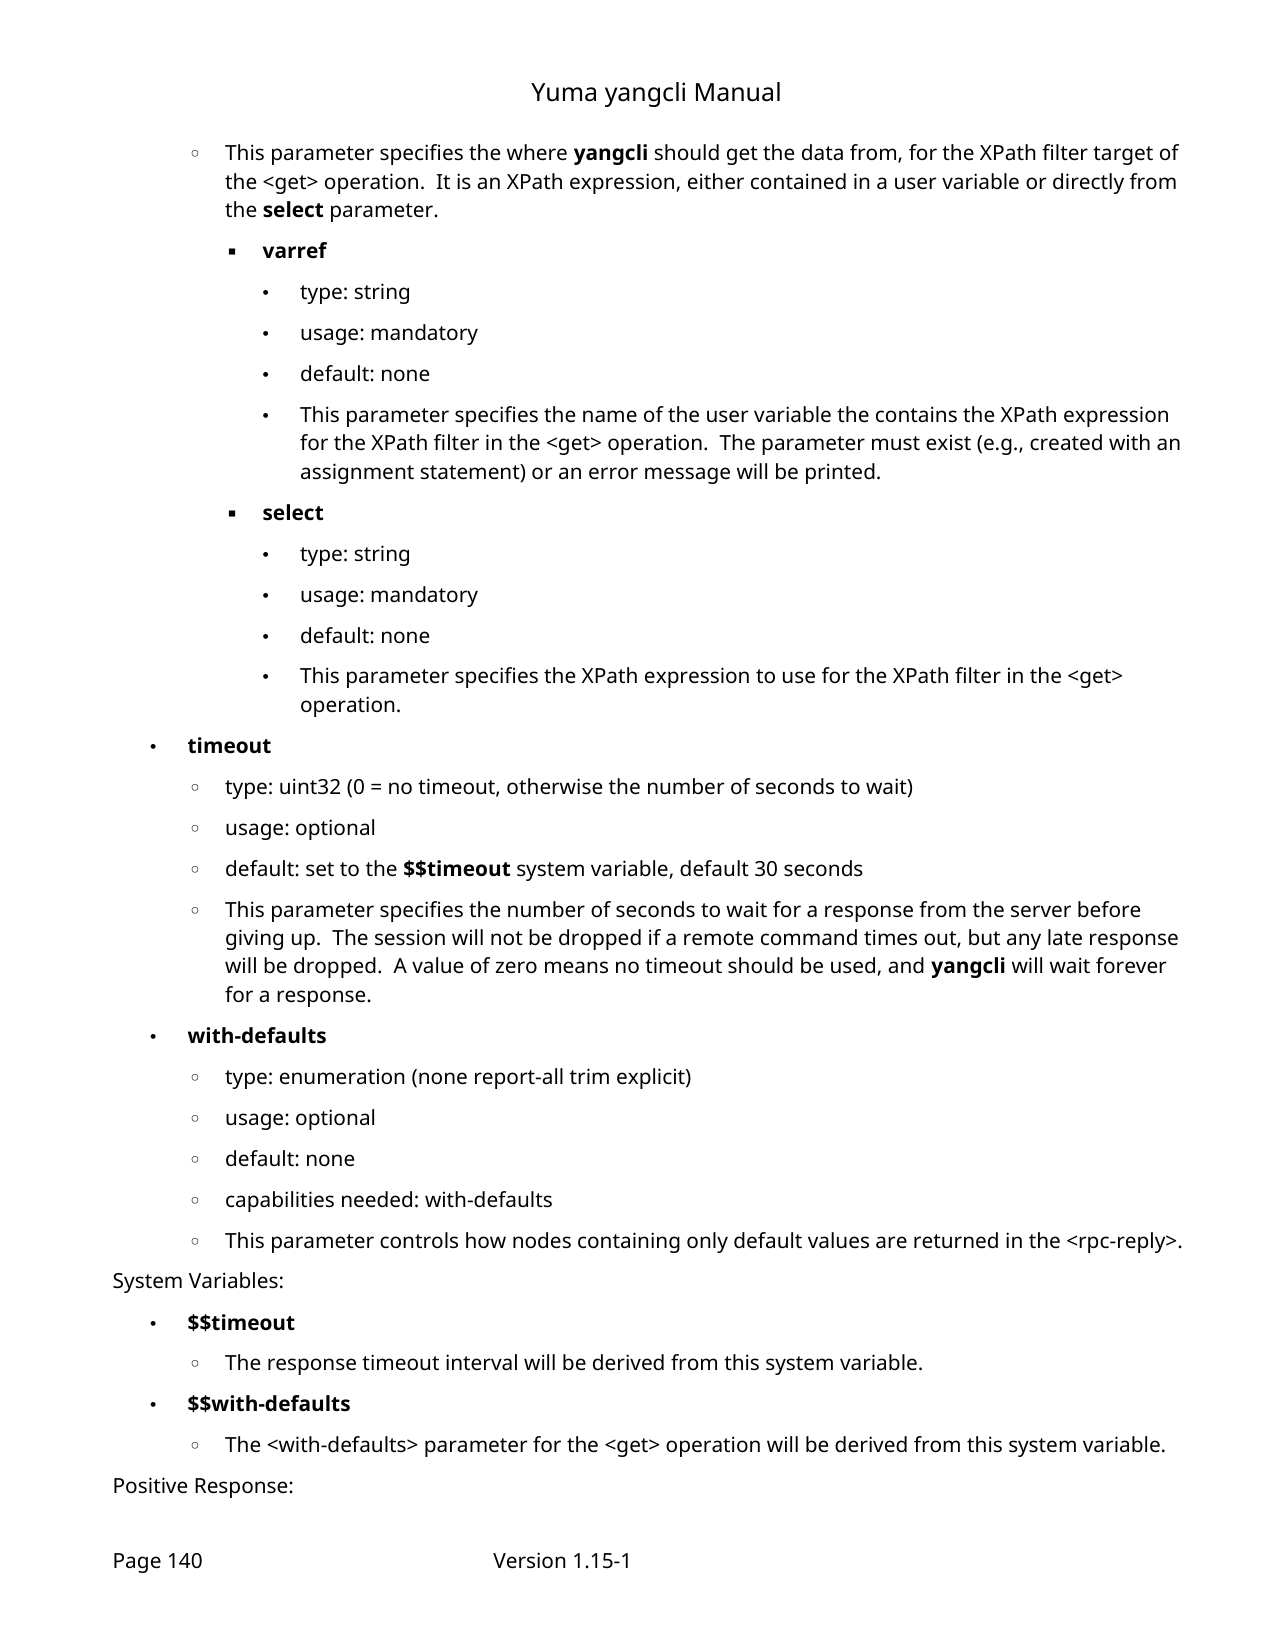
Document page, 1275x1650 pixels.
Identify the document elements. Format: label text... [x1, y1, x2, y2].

text Positive Response: [112, 1471, 1200, 1500]
list This parameter specifies the name of the user variable the contains the XPath expression for the XPath filter in the <get> operation. The parameter must exist (e.g., created with an assignment statement) or an error message will be printed. [262, 400, 1200, 485]
list usage: optional [187, 813, 1200, 841]
list timeout [150, 731, 1200, 759]
list varref [225, 236, 1200, 265]
list usage: mandatory [262, 318, 1200, 347]
list $$timeout [150, 1308, 1200, 1336]
list usage: optional [187, 1103, 1200, 1131]
list This parameter specifies the where yangcli should get the data from, for the XPath filter target of the <get> operation. It is an XPath expression, either contained in a user variable or directly from the select parameter. [187, 138, 1200, 224]
list type: string [262, 539, 1200, 567]
list This parameter specifies the number of seconds to wait for a response from the server before giving up. The session will not be dropped if a remote command times out, but any late response will be dropped. A value of zero means no timeout should be used, and yangcli will wait forever for a response. [187, 895, 1200, 1008]
list The response timeout interval will be derived from this system variable. [187, 1348, 1200, 1377]
list type: string [262, 277, 1200, 306]
list The <with-defaults> parameter for the <get> operation will be derived from this system variable. [187, 1430, 1200, 1459]
list select [225, 498, 1200, 526]
list default: none [187, 1144, 1200, 1172]
list type: uint32 (0 = no timeout, otherwise the number of seconds to wait) [187, 772, 1200, 800]
list $$with-defaults [150, 1389, 1200, 1418]
list type: enumeration (none report-all trim explicit) [187, 1062, 1200, 1090]
list default: none [262, 621, 1200, 649]
list default: set to the $$timeout system variable, default 30 seconds [187, 854, 1200, 882]
text System Variables: [112, 1267, 1200, 1295]
list default: none [262, 359, 1200, 388]
list This parameter specifies the XPath expression to use for the XPath filter in the <get> operation. [262, 662, 1200, 718]
list This parameter controls how nodes containing only default values are returned in the <rpc-reply>. [187, 1226, 1200, 1254]
list usage: mandatory [262, 580, 1200, 608]
list capabilities needed: with-defaults [187, 1185, 1200, 1213]
list with-defaults [150, 1021, 1200, 1049]
